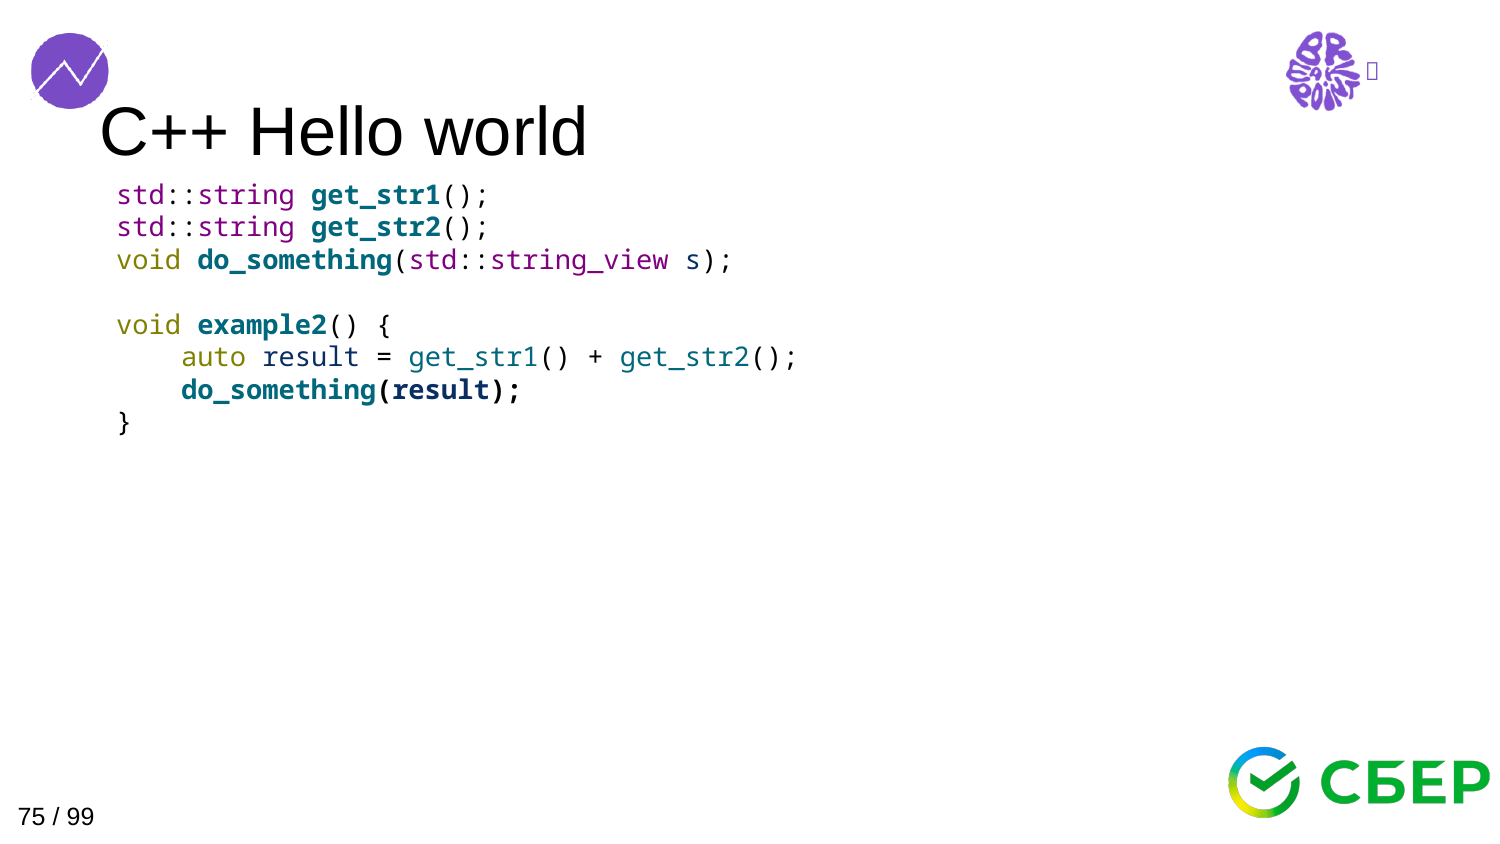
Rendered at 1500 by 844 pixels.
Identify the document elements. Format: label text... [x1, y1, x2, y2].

picture [1274, 17, 1372, 81]
picture [28, 27, 111, 111]
text_box <number> / 99 [2, 795, 632, 839]
title C++ Hello world [92, 81, 1386, 185]
picture [1221, 740, 1497, 824]
text_box std::string get_str1(); std::string get_str2(); void do_something(std::string_view s); void example2() { auto result = get_str1() + get_str2(); do_something(result); } [101, 169, 1404, 794]
text_box 🐙 [1364, 36, 1489, 107]
